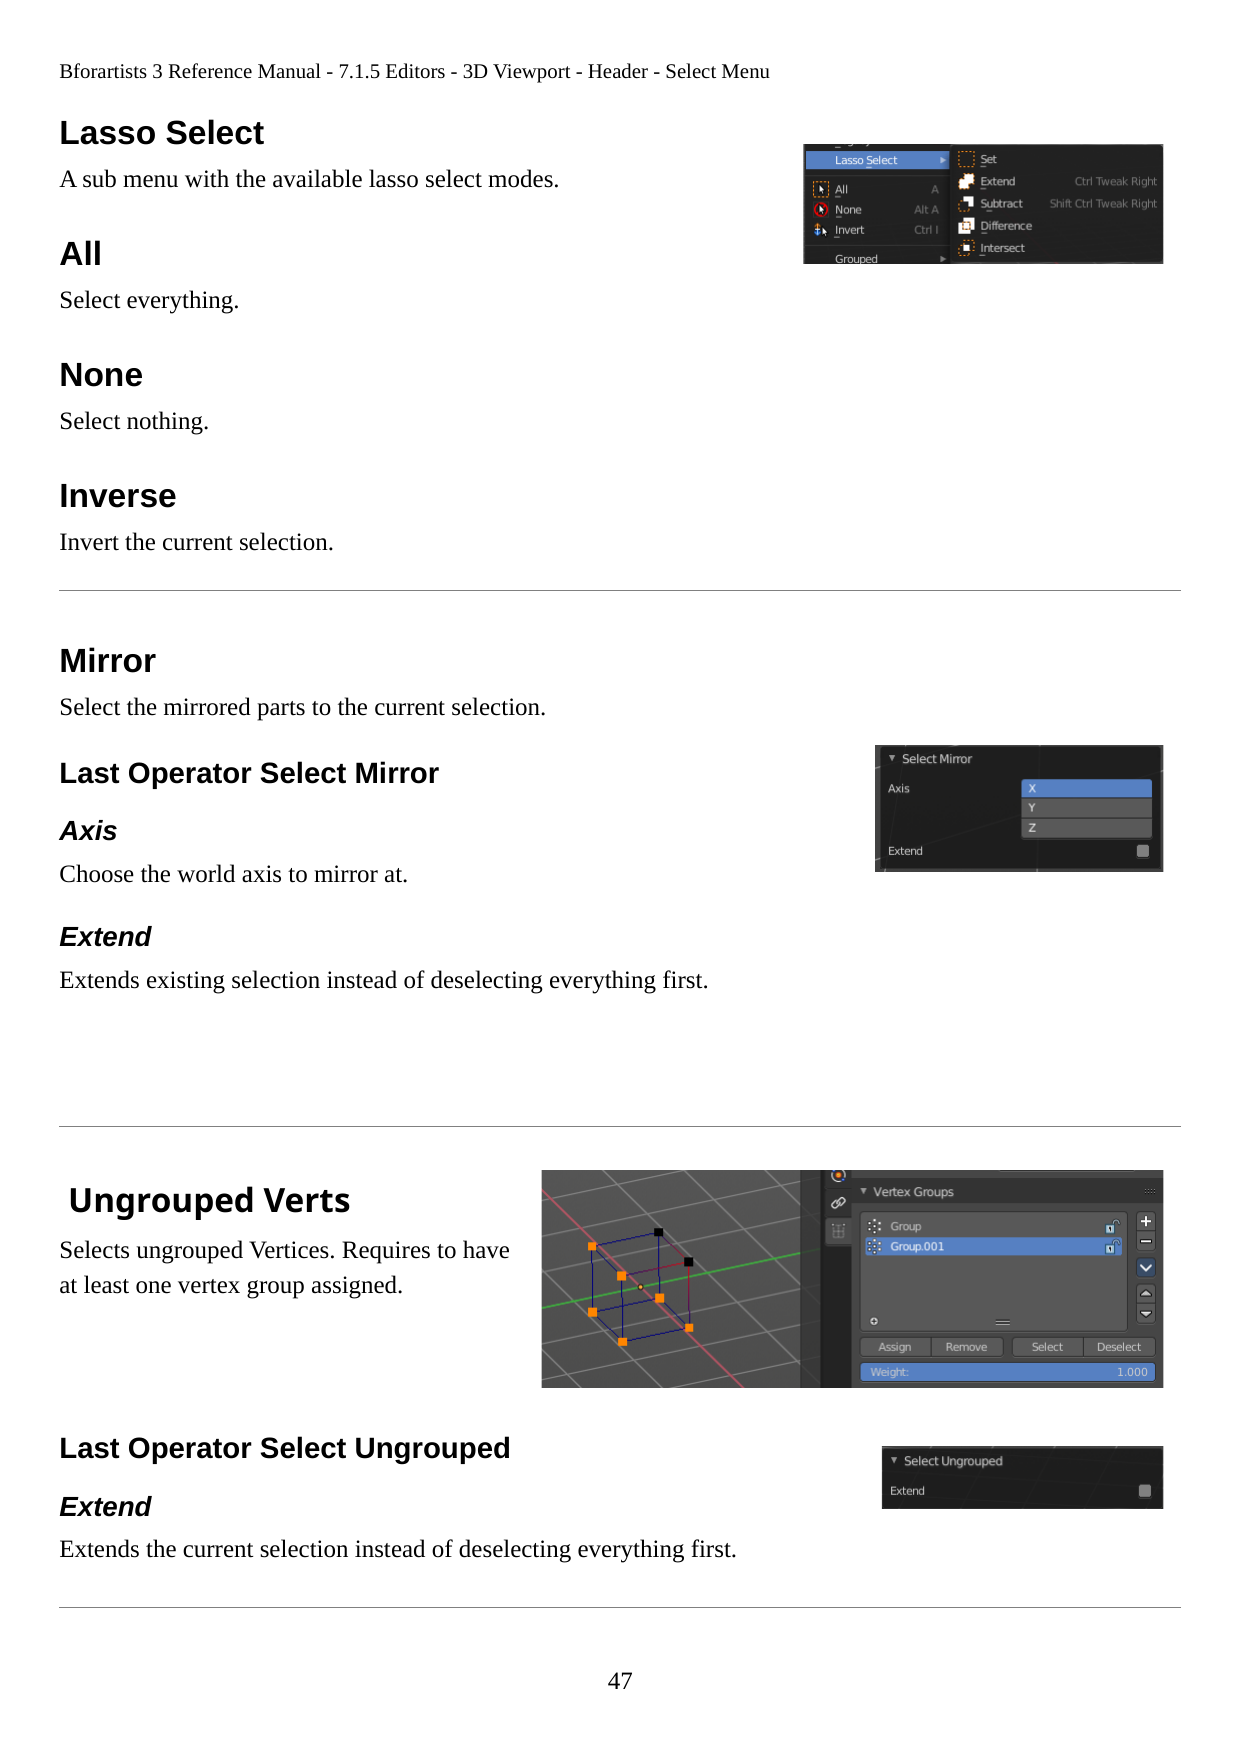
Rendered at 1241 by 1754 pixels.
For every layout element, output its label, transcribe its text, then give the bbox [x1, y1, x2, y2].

subtitle Extend [59, 920, 1181, 952]
text Extends the current selection instead of deselecting everything first. [59, 1534, 1181, 1563]
subtitle None [59, 355, 1181, 393]
text Select the mirrored parts to the current selection. [59, 692, 1181, 721]
picture [881, 1446, 1164, 1509]
picture [803, 144, 1164, 264]
subtitle All [59, 234, 1181, 272]
text Select nothing. [59, 406, 1181, 434]
subtitle Inverse [59, 476, 1181, 514]
subtitle [1164, 814, 1181, 846]
subtitle Mirror [59, 641, 1181, 679]
picture [875, 745, 1164, 872]
picture [541, 1170, 1164, 1388]
subtitle Lasso Select [59, 113, 1181, 151]
subtitle Extend [59, 1490, 1181, 1522]
subtitle [1164, 1177, 1181, 1223]
text Invert the current selection. [59, 527, 1181, 556]
text Extends existing selection instead of deselecting everything first. [59, 965, 1181, 993]
text Select everything. [59, 285, 1181, 313]
subtitle [1164, 756, 1181, 789]
subtitle Ungrouped Verts [59, 1177, 541, 1223]
text Selects ungrouped Vertices. Requires to have at least one vertex group assigned. [59, 1235, 541, 1298]
text A sub menu with the available lasso select modes. [59, 164, 803, 192]
text Choose the world axis to mirror at. [59, 859, 1181, 888]
subtitle Axis [59, 814, 875, 846]
subtitle Last Operator Select Mirror [59, 756, 875, 789]
subtitle Last Operator Select Ungrouped [59, 1431, 1181, 1465]
